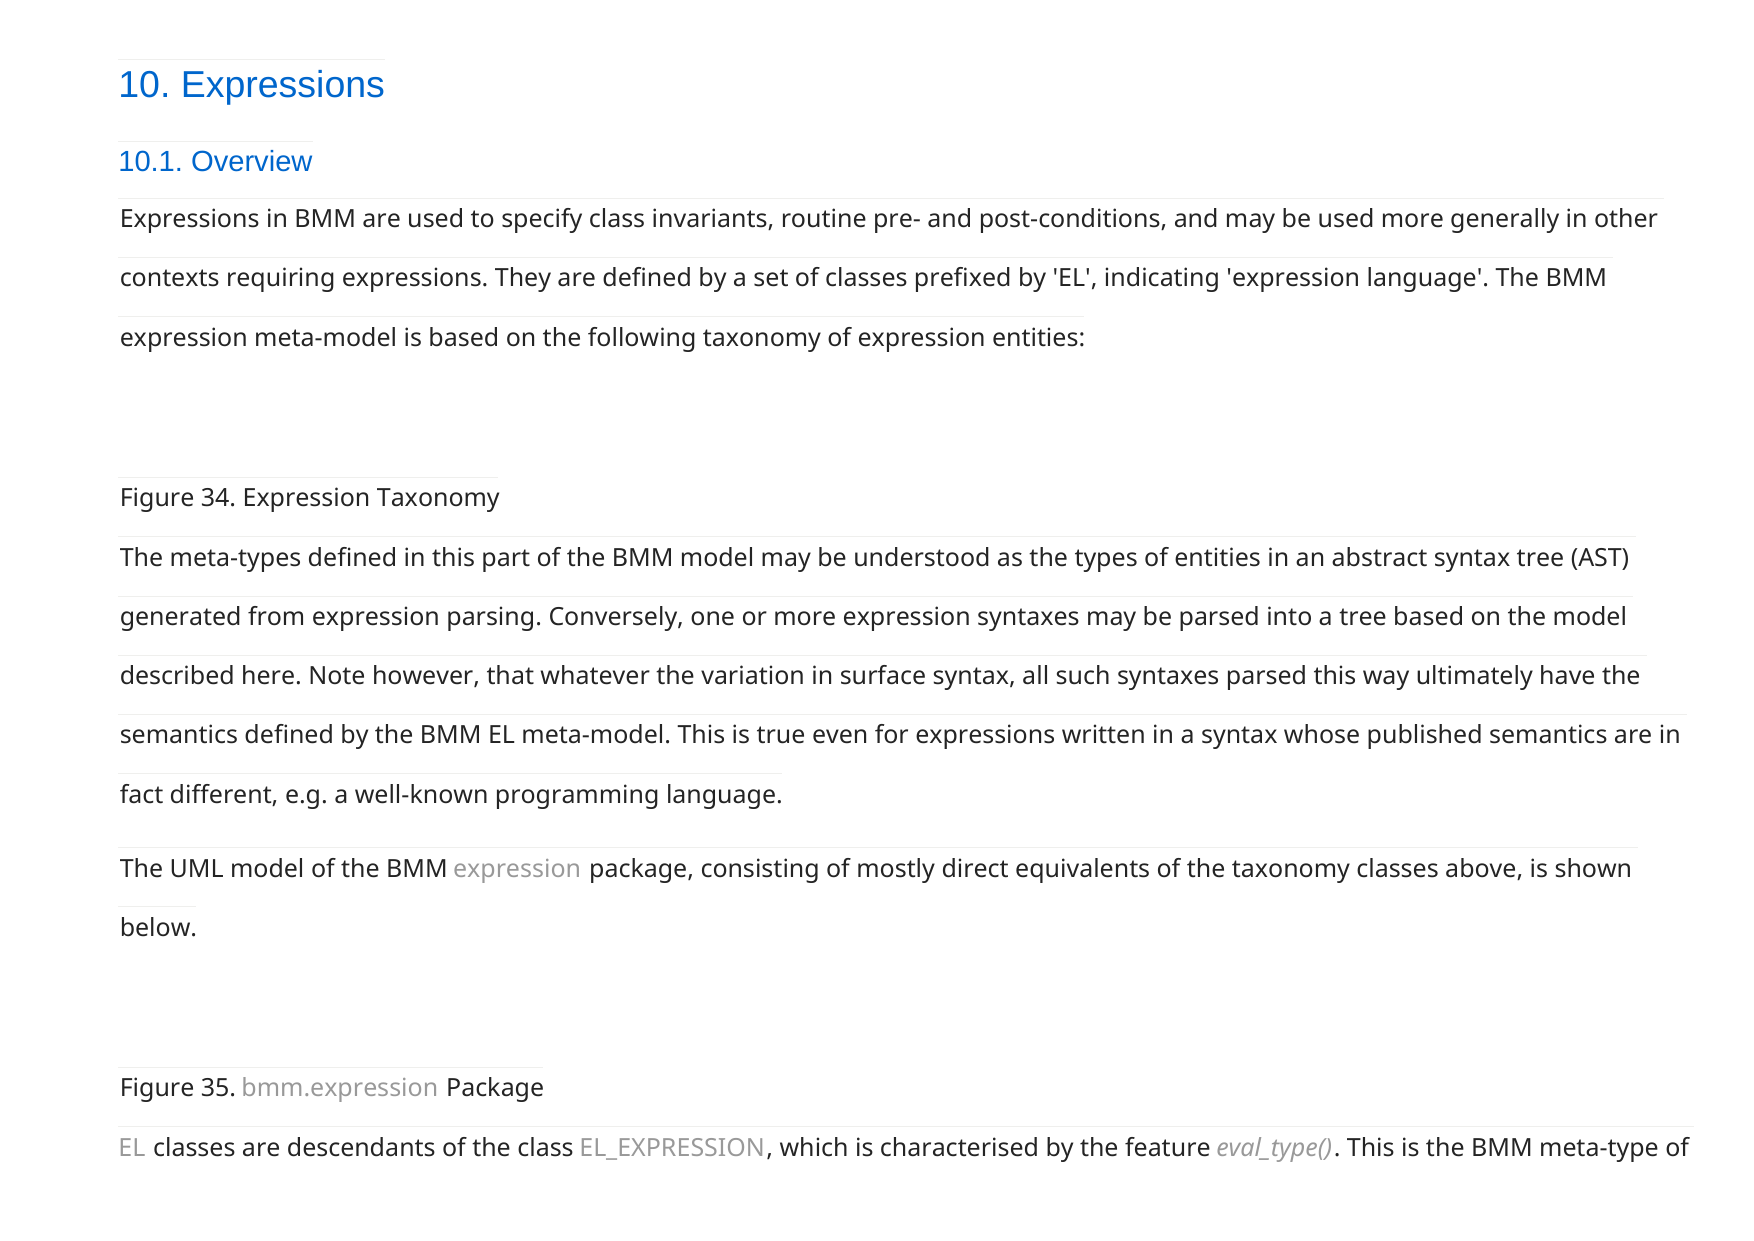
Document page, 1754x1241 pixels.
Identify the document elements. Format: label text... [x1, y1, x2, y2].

text Expressions in BMM are used to specify class invariants, routine pre- and post-conditions, and may be used more generally in other contexts requiring expressions. They are defined by a set of classes prefixed by 'EL', indicating 'expression language'. The BMM expression meta-model is based on the following taxonomy of expression entities: [118, 198, 1695, 353]
text The UML model of the BMM expression package, consisting of mostly direct equivalents of the taxonomy classes above, is shown below. [118, 847, 1695, 943]
text EL classes are descendants of the class EL_EXPRESSION, which is characterised by the feature eval_type(). This is the BMM meta-type of [118, 1126, 1695, 1163]
text Figure 35. bmm.expression Package [118, 1067, 1695, 1104]
subtitle 10. Expressions [118, 59, 1695, 105]
subtitle 10.1. Overview [118, 141, 1695, 178]
text The meta-types defined in this part of the BMM model may be understood as the types of entities in an abstract syntax tree (AST) generated from expression parsing. Conversely, one or more expression syntaxes may be parsed into a tree based on the model described here. Note however, that whatever the variation in surface syntax, all such syntaxes parsed this way ultimately have the semantics defined by the BMM EL meta-model. This is true even for expressions written in a syntax whose published semantics are in fact different, e.g. a well-known programming language. [118, 536, 1695, 810]
text Figure 34. Expression Taxonomy [118, 477, 1695, 514]
